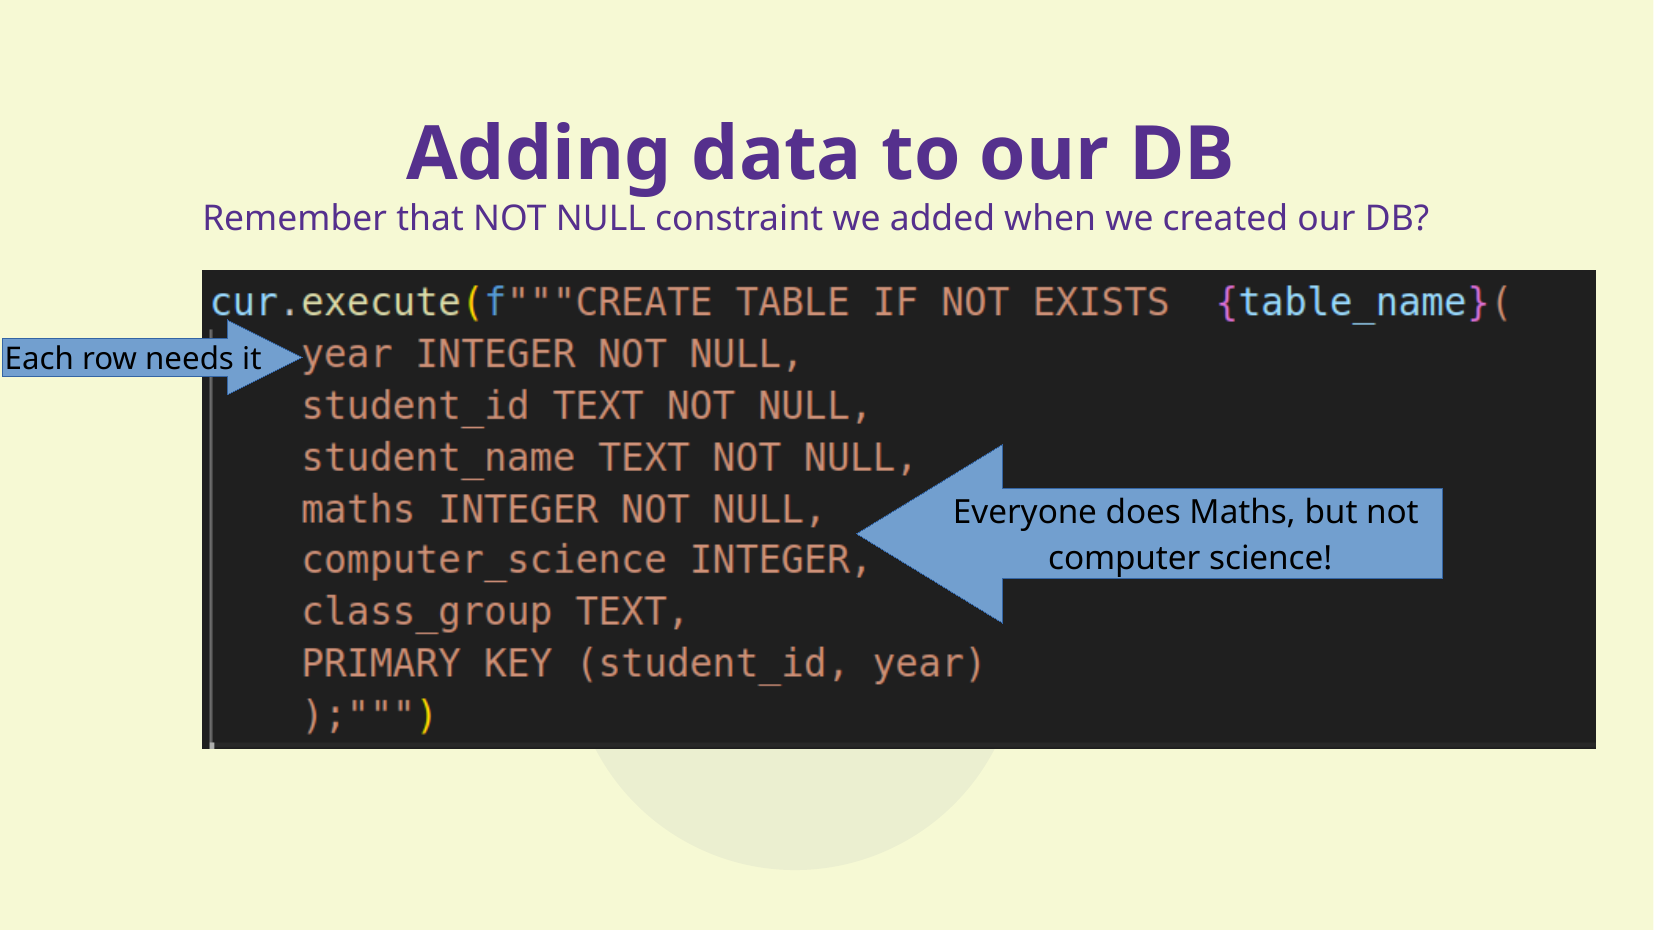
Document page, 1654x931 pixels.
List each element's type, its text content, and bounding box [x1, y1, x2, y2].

picture [202, 270, 1596, 749]
text_box Everyone does Maths, but not computer science! [856, 444, 1443, 624]
title Adding data to our DB [76, 98, 1565, 202]
text_box Remember that NOT NULL constraint we added when we created our DB? [187, 202, 1463, 261]
text_box Each row needs it [2, 319, 303, 395]
